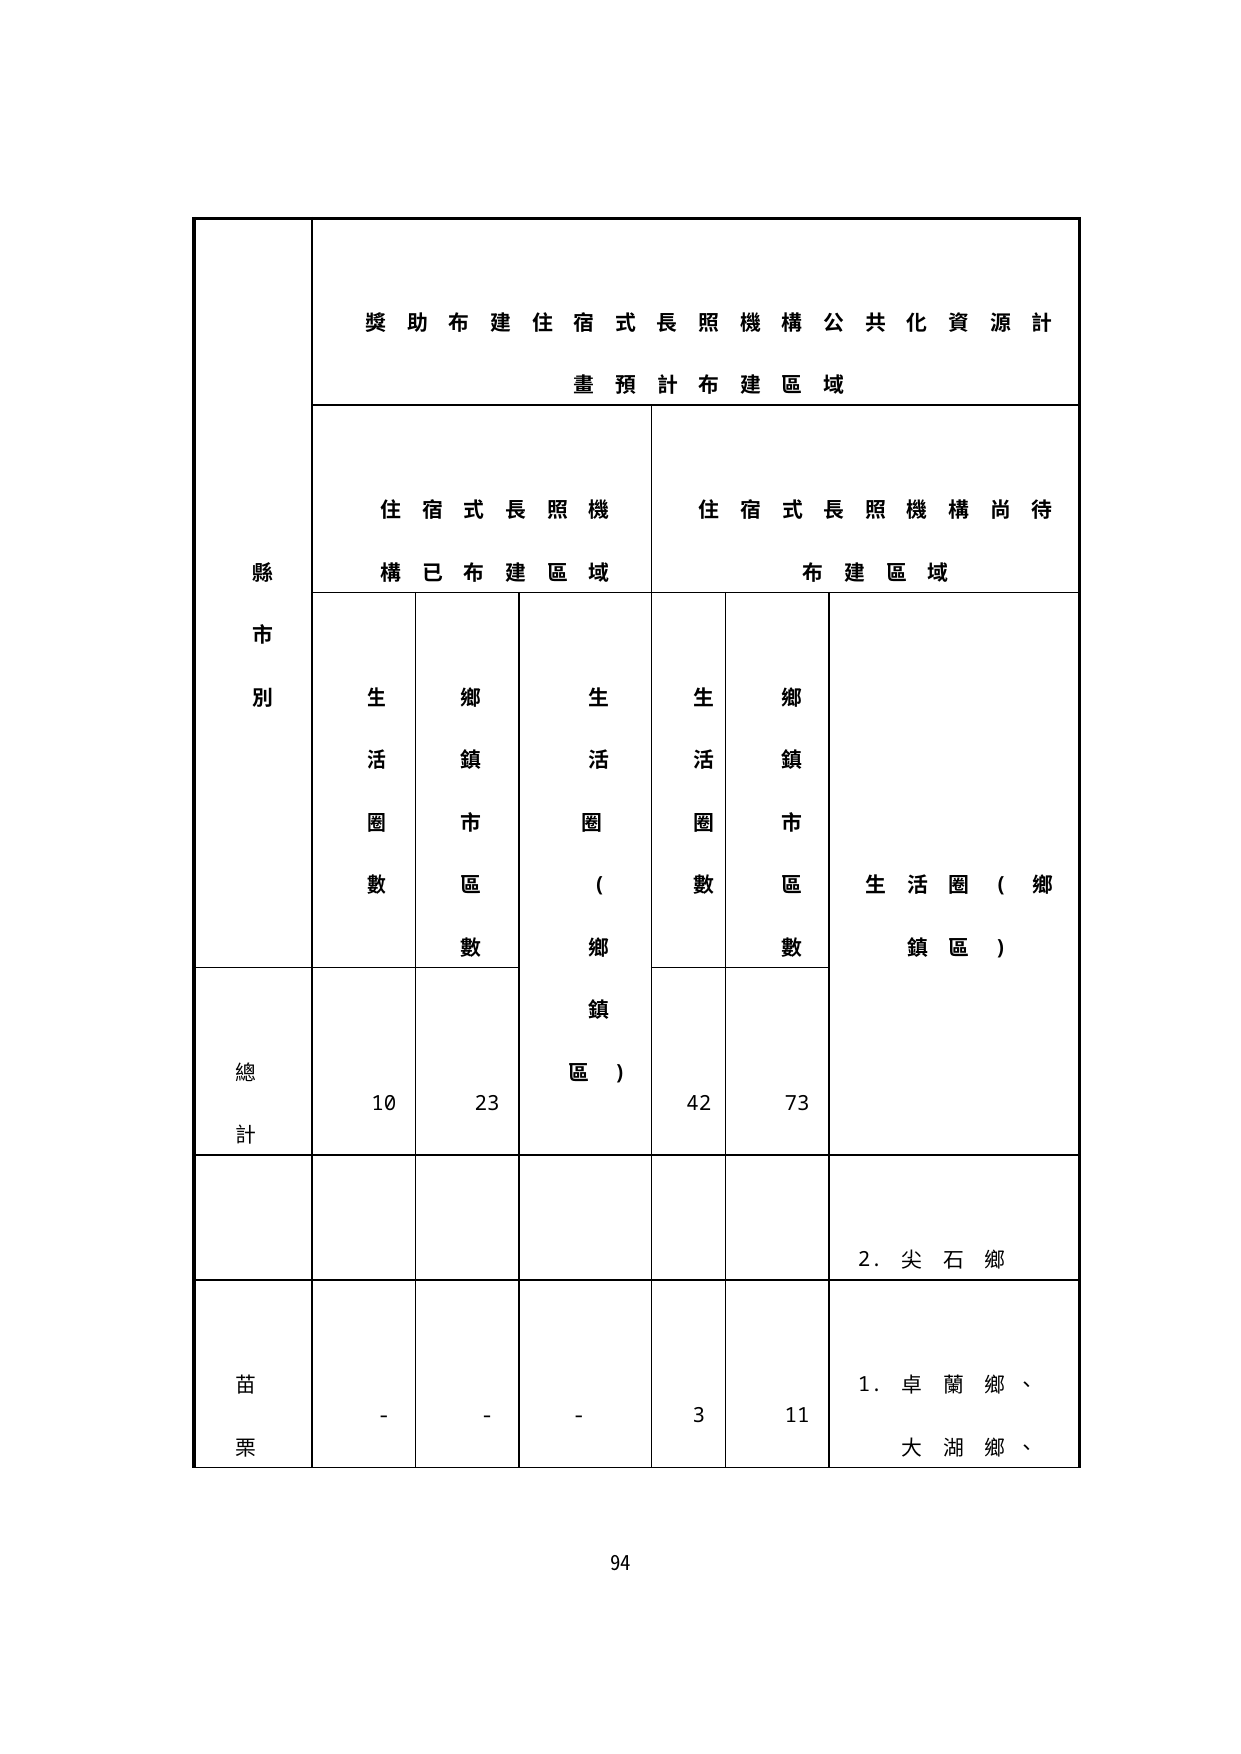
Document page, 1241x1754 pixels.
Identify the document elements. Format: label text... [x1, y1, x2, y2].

table_cell 10 [313, 968, 415, 1154]
table_cell - [416, 1156, 518, 1279]
table_cell 生活圈(鄉鎮區) [830, 593, 1078, 1154]
table_cell 1.卓蘭鄉、大湖鄉、 [830, 1281, 1078, 1467]
table_cell 生活圈數 [652, 593, 725, 967]
table_cell 23 [416, 968, 518, 1154]
table_cell 生活圈(鄉鎮區) [520, 593, 651, 1154]
table_header 縣市別 [196, 220, 311, 967]
table_cell [196, 1156, 311, 1279]
table_cell 生活圈數 [313, 593, 415, 967]
table_cell 鄉鎮市區數 [416, 593, 518, 967]
table_cell 2.尖石鄉 [830, 1156, 1078, 1279]
table_cell 42 [652, 968, 725, 1154]
table_cell 73 [726, 968, 828, 1154]
table_cell 11 [726, 1281, 828, 1467]
table_cell 住宿式長照機構已布建區域 [313, 406, 651, 592]
table_cell - [313, 1281, 415, 1467]
table_cell - [520, 1281, 651, 1467]
table_cell 鄉鎮市區數 [726, 593, 828, 967]
table_cell 3 [652, 1281, 725, 1467]
table_cell [726, 1156, 828, 1279]
table_cell [652, 1156, 725, 1279]
table_cell 住宿式長照機構尚待布建區域 [652, 406, 1078, 592]
table_cell 苗栗 [196, 1281, 311, 1467]
table_cell 總計 [196, 968, 311, 1154]
table_header 獎助布建住宿式長照機構公共化資源計畫預計布建區域 [313, 220, 1078, 404]
table_cell - [313, 1156, 415, 1279]
table_cell - [520, 1156, 651, 1279]
table_cell - [416, 1281, 518, 1467]
